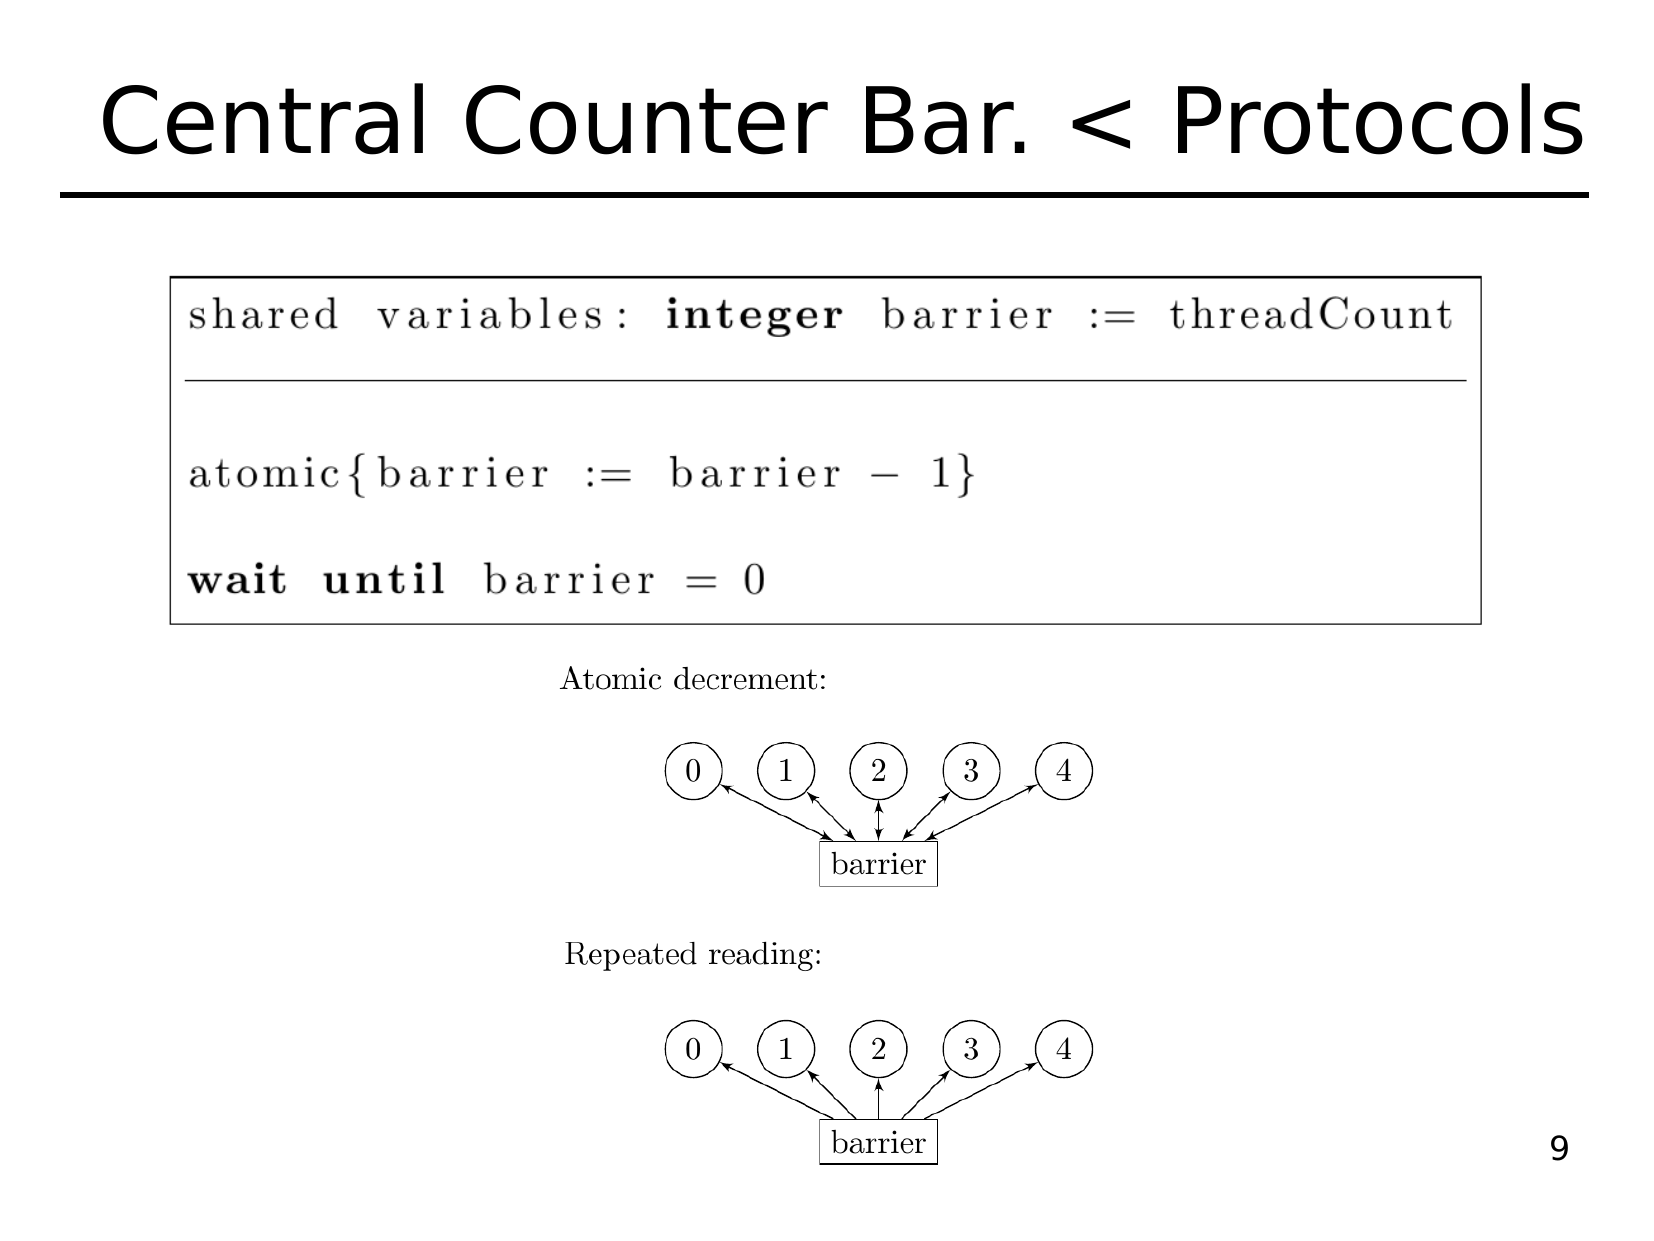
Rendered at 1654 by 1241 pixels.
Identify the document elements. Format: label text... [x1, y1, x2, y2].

title Central Counter Bar. < Protocols [60, 17, 1590, 226]
picture [555, 659, 1098, 1171]
picture [166, 271, 1487, 631]
